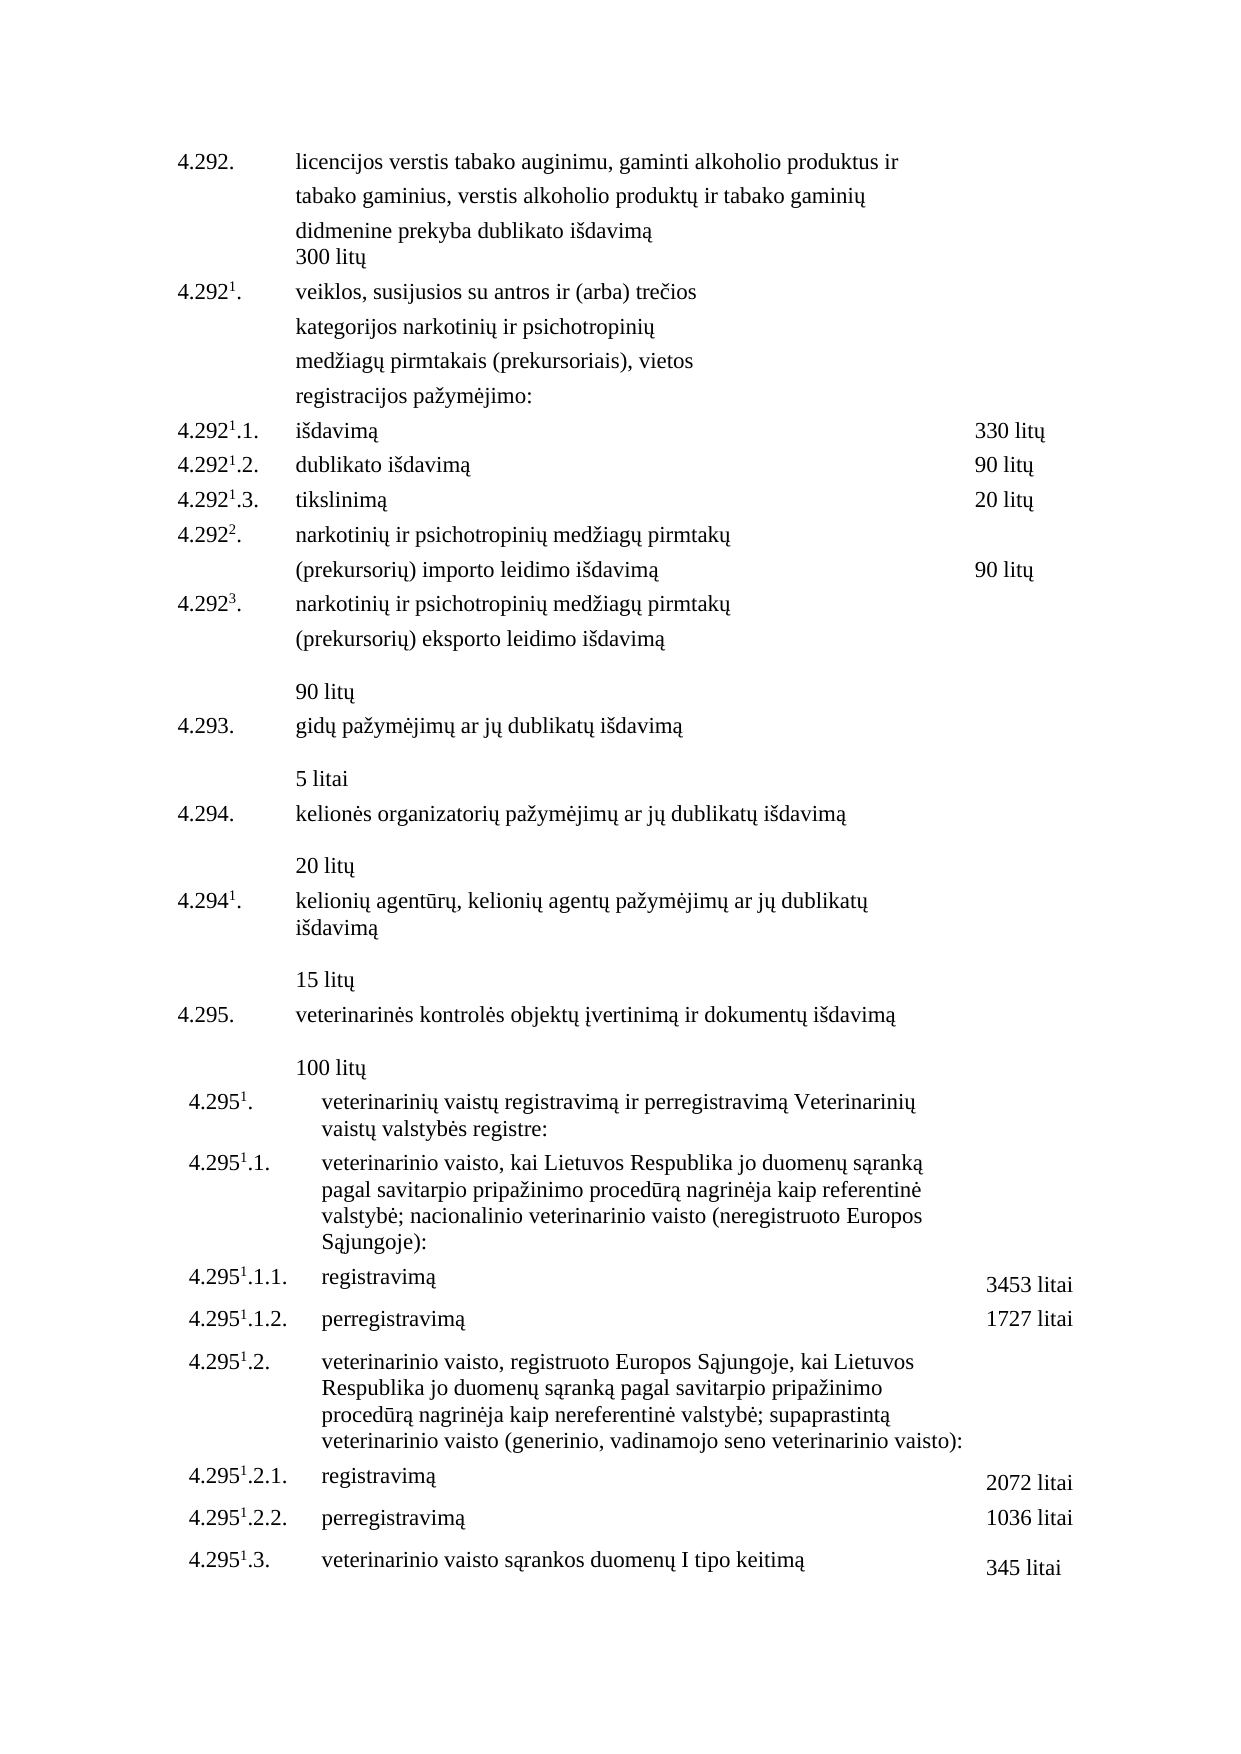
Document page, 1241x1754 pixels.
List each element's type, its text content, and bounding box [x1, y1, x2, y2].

text (prekursorių) eksporto leidimo išdavimą 90 litų [177, 625, 945, 704]
table_cell 4.2951.3. [177, 1546, 321, 1589]
text 4.293. gidų pažymėjimų ar jų dublikatų išdavimą 5 litai [177, 712, 945, 791]
table_cell veterinarinio vaisto, kai Lietuvos Respublika jo duomenų sąranką pagal savitarpio pripažinimo procedūrą nagrinėja kaip referentinė valstybė; nacionalinio veterinarinio vaisto (neregistruoto Europos Sąjungoje): [321, 1149, 986, 1263]
table_cell 1727 litai [986, 1306, 1148, 1348]
text (prekursorių) importo leidimo išdavimą 90 litų [177, 556, 1122, 582]
text medžiagų pirmtakais (prekursoriais), vietos [177, 347, 1122, 374]
text didmenine prekyba dublikato išdavimą 300 litų [177, 217, 945, 270]
table_cell 2072 litai [986, 1462, 1148, 1504]
text registracijos pažymėjimo: [177, 382, 1122, 408]
table_cell veterinarinio vaisto sąrankos duomenų I tipo keitimą [321, 1546, 986, 1589]
text 4.2921.3. tikslinimą 20 litų [177, 486, 1122, 513]
table_cell veterinarinio vaisto, registruoto Europos Sąjungoje, kai Lietuvos Respublika jo duomenų sąranką pagal savitarpio pripažinimo procedūrą nagrinėja kaip nereferentinė valstybė; supaprastintą veterinarinio vaisto (generinio, vadinamojo seno veterinarinio vaisto): [321, 1348, 986, 1462]
table_cell [986, 1348, 1148, 1462]
table_cell 345 litai [986, 1546, 1148, 1589]
table_cell 4.2951.1.2. [177, 1306, 321, 1348]
table_cell 3453 litai [986, 1263, 1148, 1306]
text kategorijos narkotinių ir psichotropinių [177, 313, 1122, 339]
table_header veterinarinių vaistų registravimą ir perregistravimą Veterinarinių vaistų valstybės registre: [321, 1088, 986, 1149]
text 4.2921.1. išdavimą 330 litų [177, 417, 1122, 443]
table_cell [986, 1149, 1148, 1263]
table_header 4.2951. [177, 1088, 321, 1149]
text 4.295. veterinarinės kontrolės objektų įvertinimą ir dokumentų išdavimą 100 litų [177, 1001, 930, 1080]
table_cell 4.2951.2.1. [177, 1462, 321, 1504]
table_cell 4.2951.1.1. [177, 1263, 321, 1306]
table_cell registravimą [321, 1462, 986, 1504]
table_cell 4.2951.2.2. [177, 1504, 321, 1546]
text tabako gaminius, verstis alkoholio produktų ir tabako gaminių [177, 182, 945, 209]
text 4.294. kelionės organizatorių pažymėjimų ar jų dublikatų išdavimą 20 litų [177, 800, 945, 879]
table_cell registravimą [321, 1263, 986, 1306]
table_header [986, 1088, 1148, 1149]
text 4.2921. veiklos, susijusios su antros ir (arba) trečios [177, 278, 1122, 304]
text 4.2923. narkotinių ir psichotropinių medžiagų pirmtakų [177, 590, 1122, 617]
text 4.2941. kelionių agentūrų, kelionių agentų pažymėjimų ar jų dublikatų išdavimą 15 litų [177, 887, 945, 993]
text 4.292. licencijos verstis tabako auginimu, gaminti alkoholio produktus ir [177, 148, 945, 174]
table_cell 1036 litai [986, 1504, 1148, 1546]
text 4.2922. narkotinių ir psichotropinių medžiagų pirmtakų [177, 521, 1122, 547]
text 4.2921.2. dublikato išdavimą 90 litų [177, 452, 1122, 478]
table_cell perregistravimą [321, 1306, 986, 1348]
table_cell perregistravimą [321, 1504, 986, 1546]
table_cell 4.2951.1. [177, 1149, 321, 1263]
table_cell 4.2951.2. [177, 1348, 321, 1462]
